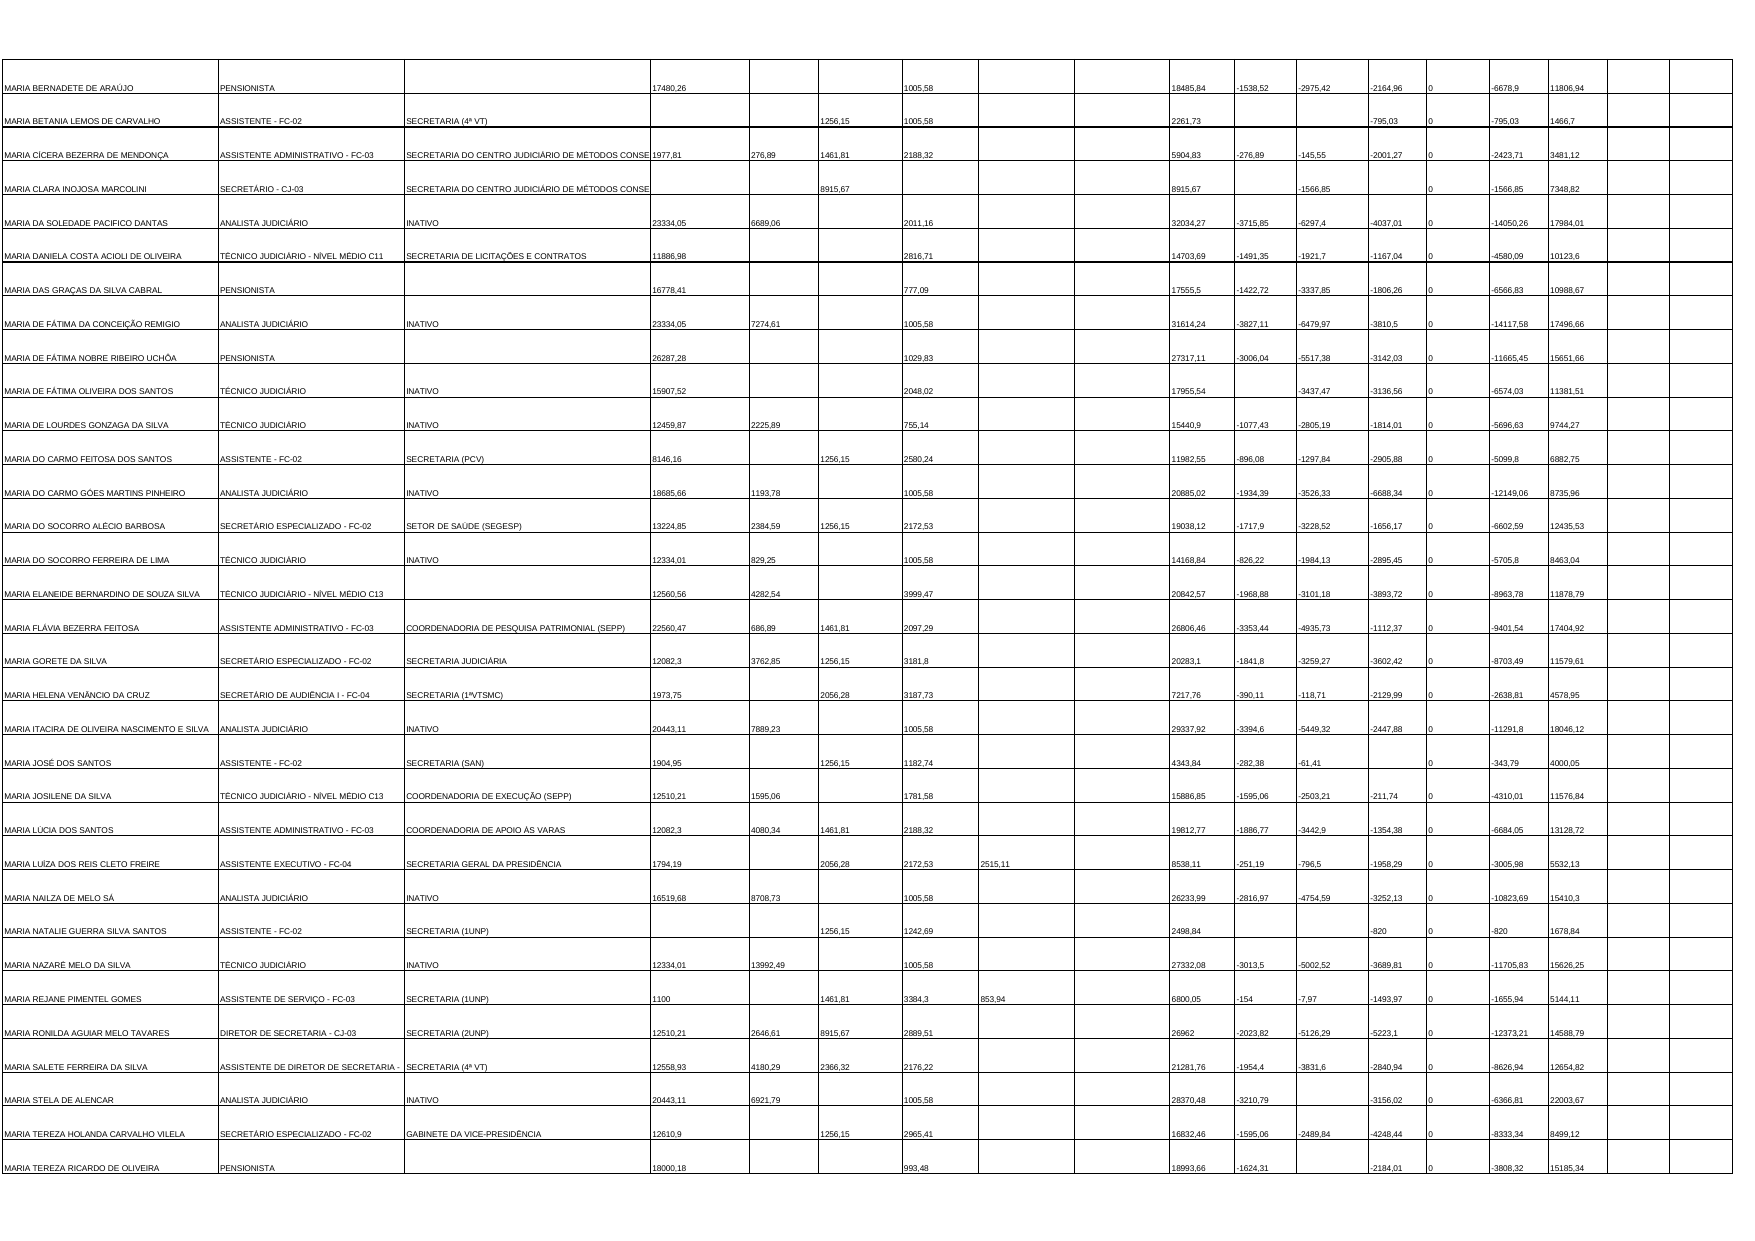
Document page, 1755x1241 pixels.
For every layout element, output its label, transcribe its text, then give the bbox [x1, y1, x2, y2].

table_cell MARIA SALETE FERREIRA DA SILVA [3, 1039, 218, 1072]
table_cell 1005,58 [903, 296, 978, 329]
table_cell [1235, 94, 1296, 126]
table_cell [1608, 465, 1669, 498]
table_cell [979, 263, 1074, 295]
table_cell -6688,34 [1369, 465, 1426, 498]
table_cell [1075, 229, 1169, 261]
table_cell -11665,45 [1490, 330, 1548, 363]
table_cell INATIVO [405, 870, 650, 903]
table_cell 7348,82 [1549, 161, 1607, 194]
table_cell ANALISTA JUDICIÁRIO [219, 701, 404, 734]
table_cell [1075, 735, 1169, 768]
table_cell -896,08 [1235, 431, 1296, 464]
table_cell -2447,88 [1369, 701, 1426, 734]
table_cell MARIA CLARA INOJOSA MARCOLINI [3, 161, 218, 194]
table_cell 20443,11 [651, 701, 749, 734]
table_cell [819, 195, 902, 228]
table_cell 0 [1427, 128, 1489, 160]
table_cell -4580,09 [1490, 229, 1548, 261]
table_cell [651, 94, 749, 126]
table_cell -1958,29 [1369, 836, 1426, 869]
table_cell 0 [1427, 296, 1489, 329]
table_cell [1075, 1140, 1169, 1173]
table_cell 0 [1427, 364, 1489, 397]
table_cell ANALISTA JUDICIÁRIO [219, 870, 404, 903]
table_cell [750, 364, 818, 397]
table_cell MARIA ELANEIDE BERNARDINO DE SOUZA SILVA [3, 566, 218, 599]
table_cell 2048,02 [903, 364, 978, 397]
table_cell [1670, 668, 1732, 700]
table_cell 14168,84 [1170, 533, 1234, 565]
table_cell [1608, 499, 1669, 532]
table_cell [1608, 634, 1669, 667]
table_cell 26962 [1170, 1005, 1234, 1038]
table_cell 21281,76 [1170, 1039, 1234, 1072]
table_cell [1670, 566, 1732, 599]
table_cell 1193,78 [750, 465, 818, 498]
table_cell -4935,73 [1297, 600, 1368, 633]
table_cell 0 [1427, 904, 1489, 937]
table_cell TÉCNICO JUDICIÁRIO - NÍVEL MÉDIO C13 [219, 566, 404, 599]
table_cell 5904,83 [1170, 128, 1234, 160]
table_cell -6566,83 [1490, 263, 1548, 295]
table_cell 9744,27 [1549, 398, 1607, 430]
table_cell -3101,18 [1297, 566, 1368, 599]
table_cell [750, 263, 818, 295]
table_cell 5144,11 [1549, 971, 1607, 1004]
table_cell [750, 904, 818, 937]
table_cell 19812,77 [1170, 803, 1234, 835]
table_cell [1608, 161, 1669, 194]
table_cell [979, 465, 1074, 498]
table_cell 22560,47 [651, 600, 749, 633]
table_cell ASSISTENTE ADMINISTRATIVO - FC-03 [219, 803, 404, 835]
table_cell MARIA JOSILENE DA SILVA [3, 769, 218, 802]
table_cell TÉCNICO JUDICIÁRIO - NÍVEL MÉDIO C13 [219, 769, 404, 802]
table_cell SECRETARIA (2UNP) [405, 1005, 650, 1038]
table_header [979, 60, 1074, 93]
table_cell [819, 1140, 902, 1173]
table_cell 27317,11 [1170, 330, 1234, 363]
table_cell -2840,94 [1369, 1039, 1426, 1072]
table_cell 0 [1427, 566, 1489, 599]
table_cell -5449,32 [1297, 701, 1368, 734]
table_cell MARIA DO CARMO FEITOSA DOS SANTOS [3, 431, 218, 464]
table_cell 0 [1427, 1039, 1489, 1072]
table_cell [1608, 1039, 1669, 1072]
table_cell 26806,46 [1170, 600, 1234, 633]
table_cell MARIA RONILDA AGUIAR MELO TAVARES [3, 1005, 218, 1038]
table_header -1538,52 [1235, 60, 1296, 93]
table_cell -8333,34 [1490, 1106, 1548, 1139]
table_cell [1075, 971, 1169, 1004]
table_cell [979, 735, 1074, 768]
table_cell [1608, 938, 1669, 970]
table_cell 2580,24 [903, 431, 978, 464]
table_header [1670, 60, 1732, 93]
table_cell 15410,3 [1549, 870, 1607, 903]
table_cell 19038,12 [1170, 499, 1234, 532]
table_cell 1005,58 [903, 1073, 978, 1105]
table_cell [1670, 634, 1732, 667]
table_cell [979, 161, 1074, 194]
table_cell 12654,82 [1549, 1039, 1607, 1072]
table_cell SECRETARIA (PCV) [405, 431, 650, 464]
table_cell [979, 398, 1074, 430]
table_cell ASSISTENTE - FC-02 [219, 431, 404, 464]
table_cell ASSISTENTE ADMINISTRATIVO - FC-03 [219, 128, 404, 160]
table_cell [903, 161, 978, 194]
table_cell -1493,97 [1369, 971, 1426, 1004]
table_cell [1075, 533, 1169, 565]
table_cell 10123,6 [1549, 229, 1607, 261]
table_cell 7889,23 [750, 701, 818, 734]
table_cell -2184,01 [1369, 1140, 1426, 1173]
table_cell 1256,15 [819, 1106, 902, 1139]
table_cell [1075, 330, 1169, 363]
table_cell [1670, 94, 1732, 126]
table_cell -1806,26 [1369, 263, 1426, 295]
table_cell 8735,96 [1549, 465, 1607, 498]
table_cell 20842,57 [1170, 566, 1234, 599]
table_cell -4310,01 [1490, 769, 1548, 802]
table_cell 0 [1427, 836, 1489, 869]
table_cell INATIVO [405, 465, 650, 498]
table_cell [1608, 1005, 1669, 1038]
table_cell 1461,81 [819, 128, 902, 160]
table_cell -2001,27 [1369, 128, 1426, 160]
table_cell ANALISTA JUDICIÁRIO [219, 465, 404, 498]
table_cell 13992,49 [750, 938, 818, 970]
table_cell 1461,81 [819, 803, 902, 835]
table_cell 26287,28 [651, 330, 749, 363]
table_cell MARIA DE FÁTIMA OLIVEIRA DOS SANTOS [3, 364, 218, 397]
table_cell -2023,82 [1235, 1005, 1296, 1038]
table_cell -4754,59 [1297, 870, 1368, 903]
table_cell -1934,39 [1235, 465, 1296, 498]
table_cell ASSISTENTE - FC-02 [219, 94, 404, 126]
table_cell MARIA CÍCERA BEZERRA DE MENDONÇA [3, 128, 218, 160]
table_cell 993,48 [903, 1140, 978, 1173]
table_header 11806,94 [1549, 60, 1607, 93]
table_cell 18000,18 [651, 1140, 749, 1173]
table_cell 0 [1427, 870, 1489, 903]
table_cell 12334,01 [651, 938, 749, 970]
table_cell SECRETARIA GERAL DA PRESIDÊNCIA [405, 836, 650, 869]
table_cell 0 [1427, 398, 1489, 430]
table_cell [819, 263, 902, 295]
table_cell COORDENADORIA DE PESQUISA PATRIMONIAL (SEPP) [405, 600, 650, 633]
table_cell 0 [1427, 1073, 1489, 1105]
table_cell INATIVO [405, 1073, 650, 1105]
table_cell [979, 229, 1074, 261]
table_cell 16778,41 [651, 263, 749, 295]
table_cell 0 [1427, 735, 1489, 768]
table_cell 0 [1427, 161, 1489, 194]
table_cell 4180,29 [750, 1039, 818, 1072]
table_cell [819, 398, 902, 430]
table_cell -5696,63 [1490, 398, 1548, 430]
table_cell 4343,84 [1170, 735, 1234, 768]
table_cell [819, 465, 902, 498]
table_cell -3142,03 [1369, 330, 1426, 363]
table_cell 5532,13 [1549, 836, 1607, 869]
table_cell 2225,89 [750, 398, 818, 430]
table_cell [1235, 364, 1296, 397]
table_cell GABINETE DA VICE-PRESIDÊNCIA [405, 1106, 650, 1139]
table_cell [750, 229, 818, 261]
table_cell -61,41 [1297, 735, 1368, 768]
table_cell 1005,58 [903, 870, 978, 903]
table_cell ASSISTENTE - FC-02 [219, 904, 404, 937]
table_cell 2384,59 [750, 499, 818, 532]
table_cell -6684,05 [1490, 803, 1548, 835]
table_cell 0 [1427, 330, 1489, 363]
table_cell [1670, 330, 1732, 363]
table_cell [1670, 600, 1732, 633]
table_cell SECRETARIA (SAN) [405, 735, 650, 768]
table_cell [1075, 701, 1169, 734]
table_cell -1566,85 [1297, 161, 1368, 194]
table_cell [979, 1039, 1074, 1072]
table_cell MARIA TEREZA RICARDO DE OLIVEIRA [3, 1140, 218, 1173]
table_cell -1566,85 [1490, 161, 1548, 194]
table_cell ASSISTENTE DE DIRETOR DE SECRETARIA - [219, 1039, 404, 1072]
table_cell -2905,88 [1369, 431, 1426, 464]
table_cell SECRETÁRIO ESPECIALIZADO - FC-02 [219, 1106, 404, 1139]
table_cell -1595,06 [1235, 769, 1296, 802]
table_header [1075, 60, 1169, 93]
table_cell PENSIONISTA [219, 1140, 404, 1173]
table_cell -1112,37 [1369, 600, 1426, 633]
table_cell -6574,03 [1490, 364, 1548, 397]
table_cell 4578,95 [1549, 668, 1607, 700]
table_cell INATIVO [405, 533, 650, 565]
table_cell 8146,16 [651, 431, 749, 464]
table_cell [1608, 364, 1669, 397]
table_cell -9401,54 [1490, 600, 1548, 633]
table_cell ASSISTENTE DE SERVIÇO - FC-03 [219, 971, 404, 1004]
table_cell 8538,11 [1170, 836, 1234, 869]
table_cell -1814,01 [1369, 398, 1426, 430]
table_header [1608, 60, 1669, 93]
table_cell 2965,41 [903, 1106, 978, 1139]
table_cell 3999,47 [903, 566, 978, 599]
table_header -2164,96 [1369, 60, 1426, 93]
table_cell [750, 431, 818, 464]
table_cell 853,94 [979, 971, 1074, 1004]
table_cell MARIA DE FÁTIMA NOBRE RIBEIRO UCHÔA [3, 330, 218, 363]
table_cell 0 [1427, 499, 1489, 532]
table_header -6678,9 [1490, 60, 1548, 93]
table_cell MARIA DO SOCORRO ALÉCIO BARBOSA [3, 499, 218, 532]
table_cell [979, 566, 1074, 599]
table_cell -251,19 [1235, 836, 1296, 869]
table_cell 1005,58 [903, 533, 978, 565]
table_cell [1670, 195, 1732, 228]
table_cell -3252,13 [1369, 870, 1426, 903]
table_cell -3689,81 [1369, 938, 1426, 970]
table_cell [1075, 364, 1169, 397]
table_header 1005,58 [903, 60, 978, 93]
table_cell [1608, 1073, 1669, 1105]
table_cell 2515,11 [979, 836, 1074, 869]
table_cell 1904,95 [651, 735, 749, 768]
table_cell [1608, 1140, 1669, 1173]
table_cell [750, 735, 818, 768]
table_cell MARIA DO CARMO GÓES MARTINS PINHEIRO [3, 465, 218, 498]
table_cell 8915,67 [1170, 161, 1234, 194]
table_cell [1670, 870, 1732, 903]
table_cell 15651,66 [1549, 330, 1607, 363]
table_cell -3013,5 [1235, 938, 1296, 970]
table_cell [1608, 94, 1669, 126]
table_cell 17404,92 [1549, 600, 1607, 633]
table_cell [979, 634, 1074, 667]
table_cell [1075, 938, 1169, 970]
table_cell [1670, 499, 1732, 532]
table_cell [979, 1073, 1074, 1105]
table_cell 1100 [651, 971, 749, 1004]
table_cell [819, 701, 902, 734]
table_cell -3337,85 [1297, 263, 1368, 295]
table_cell [1075, 1073, 1169, 1105]
table_cell [819, 870, 902, 903]
table_cell 17496,66 [1549, 296, 1607, 329]
table_cell COORDENADORIA DE EXECUÇÃO (SEPP) [405, 769, 650, 802]
table_cell 2889,51 [903, 1005, 978, 1038]
table_cell 1595,06 [750, 769, 818, 802]
table_cell -14117,58 [1490, 296, 1548, 329]
table_cell 0 [1427, 701, 1489, 734]
table_cell -3827,11 [1235, 296, 1296, 329]
table_cell 3181,8 [903, 634, 978, 667]
table_cell 2816,71 [903, 229, 978, 261]
table_cell -5517,38 [1297, 330, 1368, 363]
table_cell 32034,27 [1170, 195, 1234, 228]
table_cell SECRETARIA (1ªVTSMC) [405, 668, 650, 700]
table_cell DIRETOR DE SECRETARIA - CJ-03 [219, 1005, 404, 1038]
table_cell 1973,75 [651, 668, 749, 700]
table_cell [1608, 735, 1669, 768]
table_cell -1167,04 [1369, 229, 1426, 261]
table_cell [405, 263, 650, 295]
table_cell 6800,05 [1170, 971, 1234, 1004]
table_cell -2503,21 [1297, 769, 1368, 802]
table_cell 29337,92 [1170, 701, 1234, 734]
table_cell [819, 364, 902, 397]
table_cell [651, 904, 749, 937]
table_cell MARIA LUÍZA DOS REIS CLETO FREIRE [3, 836, 218, 869]
table_header 0 [1427, 60, 1489, 93]
table_cell 18993,66 [1170, 1140, 1234, 1173]
table_cell 12459,87 [651, 398, 749, 430]
table_cell 1678,84 [1549, 904, 1607, 937]
table_cell 11878,79 [1549, 566, 1607, 599]
table_cell [979, 1106, 1074, 1139]
table_cell -3005,98 [1490, 836, 1548, 869]
table_cell [750, 161, 818, 194]
table_cell 20283,1 [1170, 634, 1234, 667]
table_cell -12373,21 [1490, 1005, 1548, 1038]
table_cell -6479,97 [1297, 296, 1368, 329]
table_cell [1608, 769, 1669, 802]
table_cell 15626,25 [1549, 938, 1607, 970]
table_cell [819, 769, 902, 802]
table_cell SECRETARIA (4ª VT) [405, 94, 650, 126]
table_cell ANALISTA JUDICIÁRIO [219, 195, 404, 228]
table_cell ASSISTENTE - FC-02 [219, 735, 404, 768]
table_cell 0 [1427, 769, 1489, 802]
table_cell [1670, 465, 1732, 498]
table_cell INATIVO [405, 398, 650, 430]
table_cell [1670, 1039, 1732, 1072]
table_cell 12334,01 [651, 533, 749, 565]
table_cell 2261,73 [1170, 94, 1234, 126]
table_cell 8915,67 [819, 161, 902, 194]
table_cell 0 [1427, 803, 1489, 835]
table_cell -795,03 [1369, 94, 1426, 126]
table_cell 2172,53 [903, 499, 978, 532]
table_cell TÉCNICO JUDICIÁRIO [219, 398, 404, 430]
table_cell [1075, 499, 1169, 532]
table_header [405, 60, 650, 93]
table_cell [1075, 769, 1169, 802]
table_cell 8915,67 [819, 1005, 902, 1038]
table_cell 0 [1427, 1140, 1489, 1173]
table_cell TÉCNICO JUDICIÁRIO [219, 364, 404, 397]
table_cell [1075, 296, 1169, 329]
table_cell SECRETÁRIO DE AUDIÊNCIA I - FC-04 [219, 668, 404, 700]
table_cell -1717,9 [1235, 499, 1296, 532]
table_cell -145,55 [1297, 128, 1368, 160]
table_cell MARIA FLÁVIA BEZERRA FEITOSA [3, 600, 218, 633]
table_cell [1670, 128, 1732, 160]
table_cell 15886,85 [1170, 769, 1234, 802]
table_cell [979, 296, 1074, 329]
table_cell 16519,68 [651, 870, 749, 903]
table_header [750, 60, 818, 93]
table_cell INATIVO [405, 195, 650, 228]
table_cell 12560,56 [651, 566, 749, 599]
table_cell -282,38 [1235, 735, 1296, 768]
table_cell [1670, 431, 1732, 464]
table_cell COORDENADORIA DE APOIO ÀS VARAS [405, 803, 650, 835]
table_cell 7274,61 [750, 296, 818, 329]
table_cell [1670, 971, 1732, 1004]
table_cell [1075, 263, 1169, 295]
table_header MARIA BERNADETE DE ARAÚJO [3, 60, 218, 93]
table_cell [1235, 161, 1296, 194]
table_cell SECRETARIA DE LICITAÇÕES E CONTRATOS [405, 229, 650, 261]
table_cell [651, 161, 749, 194]
table_cell [1670, 229, 1732, 261]
table_cell [1670, 1106, 1732, 1139]
table_cell TÉCNICO JUDICIÁRIO [219, 938, 404, 970]
table_cell ANALISTA JUDICIÁRIO [219, 296, 404, 329]
table_cell -2129,99 [1369, 668, 1426, 700]
table_cell [1075, 161, 1169, 194]
table_cell -1655,94 [1490, 971, 1548, 1004]
table_cell -1656,17 [1369, 499, 1426, 532]
table_cell 777,09 [903, 263, 978, 295]
table_cell [819, 938, 902, 970]
table_cell 11381,51 [1549, 364, 1607, 397]
table_cell 1977,81 [651, 128, 749, 160]
table_cell ANALISTA JUDICIÁRIO [219, 1073, 404, 1105]
table_cell [1297, 1073, 1368, 1105]
table_cell 1466,7 [1549, 94, 1607, 126]
table_cell -3893,72 [1369, 566, 1426, 599]
table_cell 3762,85 [750, 634, 818, 667]
table_cell [1075, 398, 1169, 430]
table_cell -3006,04 [1235, 330, 1296, 363]
table_cell 276,89 [750, 128, 818, 160]
table_cell -14050,26 [1490, 195, 1548, 228]
table_cell [979, 803, 1074, 835]
table_cell 3187,73 [903, 668, 978, 700]
table_cell 23334,05 [651, 195, 749, 228]
table_cell -3394,6 [1235, 701, 1296, 734]
table_cell 1256,15 [819, 499, 902, 532]
table_cell [1075, 431, 1169, 464]
table_cell [1670, 364, 1732, 397]
table_cell 1029,83 [903, 330, 978, 363]
table_cell [1075, 195, 1169, 228]
table_cell [819, 533, 902, 565]
table_cell 1005,58 [903, 701, 978, 734]
table_cell -2805,19 [1297, 398, 1368, 430]
table_cell -8626,94 [1490, 1039, 1548, 1072]
table_header [819, 60, 902, 93]
table_cell -7,97 [1297, 971, 1368, 1004]
table_cell MARIA DANIELA COSTA ACIOLI DE OLIVEIRA [3, 229, 218, 261]
table_cell -2489,84 [1297, 1106, 1368, 1139]
table_cell MARIA DE LOURDES GONZAGA DA SILVA [3, 398, 218, 430]
table_cell -3259,27 [1297, 634, 1368, 667]
table_cell [1608, 431, 1669, 464]
table_cell 0 [1427, 94, 1489, 126]
table_cell SECRETÁRIO ESPECIALIZADO - FC-02 [219, 499, 404, 532]
table_cell 0 [1427, 263, 1489, 295]
table_cell SECRETARIA DO CENTRO JUDICIÁRIO DE MÉTODOS CONSE [405, 128, 650, 160]
table_cell -1422,72 [1235, 263, 1296, 295]
table_cell MARIA ITACIRA DE OLIVEIRA NASCIMENTO E SILVA [3, 701, 218, 734]
table_cell -1491,35 [1235, 229, 1296, 261]
table_cell 11982,55 [1170, 431, 1234, 464]
table_cell -1954,4 [1235, 1039, 1296, 1072]
table_cell -1077,43 [1235, 398, 1296, 430]
table_cell -2638,81 [1490, 668, 1548, 700]
table_cell 2176,22 [903, 1039, 978, 1072]
table_cell MARIA BETANIA LEMOS DE CARVALHO [3, 94, 218, 126]
table_cell [979, 668, 1074, 700]
table_cell -6366,81 [1490, 1073, 1548, 1105]
table_cell [1608, 701, 1669, 734]
table_cell [1075, 1106, 1169, 1139]
table_cell 3384,3 [903, 971, 978, 1004]
table_cell [1670, 533, 1732, 565]
table_cell [1608, 533, 1669, 565]
table_cell TÉCNICO JUDICIÁRIO [219, 533, 404, 565]
table_cell PENSIONISTA [219, 263, 404, 295]
table_cell [819, 296, 902, 329]
table_cell 6882,75 [1549, 431, 1607, 464]
table_cell MARIA DO SOCORRO FERREIRA DE LIMA [3, 533, 218, 565]
table_cell -343,79 [1490, 735, 1548, 768]
table_cell -5002,52 [1297, 938, 1368, 970]
table_cell -5705,8 [1490, 533, 1548, 565]
table_cell -1595,06 [1235, 1106, 1296, 1139]
table_cell 1256,15 [819, 431, 902, 464]
table_cell [1670, 398, 1732, 430]
table_cell 15440,9 [1170, 398, 1234, 430]
table_cell 1005,58 [903, 938, 978, 970]
table_cell [1608, 668, 1669, 700]
table_cell 27332,08 [1170, 938, 1234, 970]
table_cell [750, 1140, 818, 1173]
table_cell 1005,58 [903, 465, 978, 498]
table_cell 12435,53 [1549, 499, 1607, 532]
table_cell -11705,83 [1490, 938, 1548, 970]
table_cell [1075, 634, 1169, 667]
table_cell -3810,5 [1369, 296, 1426, 329]
table_cell -3526,33 [1297, 465, 1368, 498]
table_cell MARIA NAZARÉ MELO DA SILVA [3, 938, 218, 970]
table_cell [1075, 1039, 1169, 1072]
table_cell [1075, 836, 1169, 869]
table_cell [1297, 904, 1368, 937]
table_cell MARIA DAS GRAÇAS DA SILVA CABRAL [3, 263, 218, 295]
table_cell MARIA JOSÉ DOS SANTOS [3, 735, 218, 768]
table_cell 18046,12 [1549, 701, 1607, 734]
table_cell -5126,29 [1297, 1005, 1368, 1038]
table_cell SECRETÁRIO - CJ-03 [219, 161, 404, 194]
table_cell 2498,84 [1170, 904, 1234, 937]
table_cell [1608, 870, 1669, 903]
table_cell 17984,01 [1549, 195, 1607, 228]
table_cell [979, 94, 1074, 126]
table_cell [819, 330, 902, 363]
table_cell [1235, 904, 1296, 937]
table_cell -12149,06 [1490, 465, 1548, 498]
table_cell 6689,06 [750, 195, 818, 228]
table_cell SECRETARIA JUDICIÁRIA [405, 634, 650, 667]
table_cell -3156,02 [1369, 1073, 1426, 1105]
table_cell 686,89 [750, 600, 818, 633]
table_cell INATIVO [405, 701, 650, 734]
table_cell [750, 668, 818, 700]
table_cell 2056,28 [819, 836, 902, 869]
table_cell 2056,28 [819, 668, 902, 700]
table_cell -118,71 [1297, 668, 1368, 700]
table_cell 2188,32 [903, 803, 978, 835]
table_cell 4282,54 [750, 566, 818, 599]
table_cell [979, 195, 1074, 228]
table_cell 1256,15 [819, 904, 902, 937]
table_cell -1354,38 [1369, 803, 1426, 835]
table_cell -11291,8 [1490, 701, 1548, 734]
table_cell 1794,19 [651, 836, 749, 869]
table_cell 7217,76 [1170, 668, 1234, 700]
table_cell 1256,15 [819, 634, 902, 667]
table_cell 12510,21 [651, 769, 749, 802]
table_cell [750, 836, 818, 869]
table_cell -2423,71 [1490, 128, 1548, 160]
table_cell 28370,48 [1170, 1073, 1234, 1105]
table_cell [1608, 330, 1669, 363]
table_cell -1968,88 [1235, 566, 1296, 599]
table_cell 1781,58 [903, 769, 978, 802]
table_cell [1670, 904, 1732, 937]
table_cell [1369, 735, 1426, 768]
table_cell -3353,44 [1235, 600, 1296, 633]
table_cell -820 [1490, 904, 1548, 937]
table_cell [1075, 668, 1169, 700]
table_cell 4080,34 [750, 803, 818, 835]
table_cell 12558,93 [651, 1039, 749, 1072]
table_cell [819, 1073, 902, 1105]
table_cell 17555,5 [1170, 263, 1234, 295]
table_cell 1182,74 [903, 735, 978, 768]
table_cell 26233,99 [1170, 870, 1234, 903]
table_cell [1670, 769, 1732, 802]
table_cell 0 [1427, 634, 1489, 667]
table_cell 4000,05 [1549, 735, 1607, 768]
table_cell -796,5 [1297, 836, 1368, 869]
table_cell [1297, 94, 1368, 126]
table_cell [979, 533, 1074, 565]
table_cell MARIA TEREZA HOLANDA CARVALHO VILELA [3, 1106, 218, 1139]
table_cell -211,74 [1369, 769, 1426, 802]
table_cell [979, 364, 1074, 397]
table_cell 8463,04 [1549, 533, 1607, 565]
table_cell 2172,53 [903, 836, 978, 869]
table_cell 18685,66 [651, 465, 749, 498]
table_cell 0 [1427, 195, 1489, 228]
table_cell 20885,02 [1170, 465, 1234, 498]
table_cell [1075, 600, 1169, 633]
table_cell SECRETARIA (1UNP) [405, 971, 650, 1004]
table_cell -1624,31 [1235, 1140, 1296, 1173]
table_cell 11886,98 [651, 229, 749, 261]
table_cell -6297,4 [1297, 195, 1368, 228]
table_cell 829,25 [750, 533, 818, 565]
table_cell TÉCNICO JUDICIÁRIO - NÍVEL MÉDIO C11 [219, 229, 404, 261]
table_cell -795,03 [1490, 94, 1548, 126]
table_cell 13224,85 [651, 499, 749, 532]
table_cell [819, 566, 902, 599]
table_cell [979, 769, 1074, 802]
table_cell -4037,01 [1369, 195, 1426, 228]
table_cell [1608, 971, 1669, 1004]
table_cell 17955,54 [1170, 364, 1234, 397]
table_cell 0 [1427, 229, 1489, 261]
table_cell [1608, 128, 1669, 160]
table_cell 3481,12 [1549, 128, 1607, 160]
table_cell -5099,8 [1490, 431, 1548, 464]
table_cell [979, 600, 1074, 633]
table_cell 2366,32 [819, 1039, 902, 1072]
table_cell ASSISTENTE ADMINISTRATIVO - FC-03 [219, 600, 404, 633]
table_cell 0 [1427, 600, 1489, 633]
table_cell SETOR DE SAÚDE (SEGESP) [405, 499, 650, 532]
table_cell [1075, 870, 1169, 903]
table_cell 10988,67 [1549, 263, 1607, 295]
table_cell [750, 971, 818, 1004]
table_cell 1461,81 [819, 600, 902, 633]
table_cell [979, 499, 1074, 532]
table_cell 16832,46 [1170, 1106, 1234, 1139]
table_cell -1984,13 [1297, 533, 1368, 565]
table_cell [979, 870, 1074, 903]
table_cell 2646,61 [750, 1005, 818, 1038]
table_cell [1670, 161, 1732, 194]
table_cell 12610,9 [651, 1106, 749, 1139]
table_cell 11579,61 [1549, 634, 1607, 667]
table_cell -3442,9 [1297, 803, 1368, 835]
table_cell [1608, 803, 1669, 835]
table_cell [1670, 701, 1732, 734]
table_cell 1461,81 [819, 971, 902, 1004]
table_cell -5223,1 [1369, 1005, 1426, 1038]
table_cell 12082,3 [651, 803, 749, 835]
table_cell MARIA HELENA VENÂNCIO DA CRUZ [3, 668, 218, 700]
table_cell 13128,72 [1549, 803, 1607, 835]
table_cell [819, 229, 902, 261]
table_cell [1075, 94, 1169, 126]
table_cell 0 [1427, 971, 1489, 1004]
table_cell 0 [1427, 1106, 1489, 1139]
table_cell MARIA STELA DE ALENCAR [3, 1073, 218, 1105]
table_cell -8963,78 [1490, 566, 1548, 599]
table_cell 20443,11 [651, 1073, 749, 1105]
table_cell -3437,47 [1297, 364, 1368, 397]
table_cell 0 [1427, 938, 1489, 970]
table_cell -820 [1369, 904, 1426, 937]
table_cell PENSIONISTA [219, 330, 404, 363]
table_cell [1608, 195, 1669, 228]
table_cell MARIA NATALIE GUERRA SILVA SANTOS [3, 904, 218, 937]
table_cell SECRETARIA (1UNP) [405, 904, 650, 937]
table_cell -1886,77 [1235, 803, 1296, 835]
table_cell ASSISTENTE EXECUTIVO - FC-04 [219, 836, 404, 869]
table_cell 1005,58 [903, 94, 978, 126]
table_cell [1670, 938, 1732, 970]
table_cell [1608, 600, 1669, 633]
table_cell MARIA GORETE DA SILVA [3, 634, 218, 667]
table_cell 755,14 [903, 398, 978, 430]
table_cell -2895,45 [1369, 533, 1426, 565]
table_cell -3602,42 [1369, 634, 1426, 667]
table_cell -154 [1235, 971, 1296, 1004]
table_cell [1670, 735, 1732, 768]
table_cell 31614,24 [1170, 296, 1234, 329]
table_cell -3808,32 [1490, 1140, 1548, 1173]
table_cell INATIVO [405, 296, 650, 329]
table_cell -3136,56 [1369, 364, 1426, 397]
table_cell -8703,49 [1490, 634, 1548, 667]
table_cell [1608, 566, 1669, 599]
table_cell INATIVO [405, 938, 650, 970]
table_cell 14588,79 [1549, 1005, 1607, 1038]
table_cell [750, 1106, 818, 1139]
table_cell [750, 94, 818, 126]
table_cell [1075, 1005, 1169, 1038]
table_cell MARIA DE FÁTIMA DA CONCEIÇÃO REMIGIO [3, 296, 218, 329]
table_cell SECRETARIA (4ª VT) [405, 1039, 650, 1072]
table_cell 1242,69 [903, 904, 978, 937]
table_cell 0 [1427, 431, 1489, 464]
table_cell [405, 566, 650, 599]
table_cell -276,89 [1235, 128, 1296, 160]
table_header -2975,42 [1297, 60, 1368, 93]
table_cell [1075, 904, 1169, 937]
table_cell -390,11 [1235, 668, 1296, 700]
table_cell 12510,21 [651, 1005, 749, 1038]
table_cell [1608, 398, 1669, 430]
table_cell -6602,59 [1490, 499, 1548, 532]
table_cell [750, 330, 818, 363]
table_cell [979, 1140, 1074, 1173]
table_cell -1841,8 [1235, 634, 1296, 667]
table_cell [979, 938, 1074, 970]
table_cell -4248,44 [1369, 1106, 1426, 1139]
table_cell 0 [1427, 465, 1489, 498]
table_cell [1670, 836, 1732, 869]
table_cell [979, 701, 1074, 734]
table_cell -1921,7 [1297, 229, 1368, 261]
table_cell MARIA NAILZA DE MELO SÁ [3, 870, 218, 903]
table_cell 2188,32 [903, 128, 978, 160]
table_cell SECRETÁRIO ESPECIALIZADO - FC-02 [219, 634, 404, 667]
table_cell SECRETARIA DO CENTRO JUDICIÁRIO DE MÉTODOS CONSE [405, 161, 650, 194]
table_cell -10823,69 [1490, 870, 1548, 903]
table_cell 23334,05 [651, 296, 749, 329]
table_cell [1608, 904, 1669, 937]
table_cell MARIA DA SOLEDADE PACIFICO DANTAS [3, 195, 218, 228]
table_cell [405, 330, 650, 363]
table_cell INATIVO [405, 364, 650, 397]
table_cell [1608, 1106, 1669, 1139]
table_cell 22003,67 [1549, 1073, 1607, 1105]
table_cell [1670, 1005, 1732, 1038]
table_cell [1075, 566, 1169, 599]
table_cell 8708,73 [750, 870, 818, 903]
table_cell [1608, 836, 1669, 869]
table_cell -3210,79 [1235, 1073, 1296, 1105]
table_cell [979, 1005, 1074, 1038]
table_cell -3228,52 [1297, 499, 1368, 532]
table_cell 11576,84 [1549, 769, 1607, 802]
table_cell [1075, 803, 1169, 835]
table_cell 15185,34 [1549, 1140, 1607, 1173]
table_cell 0 [1427, 533, 1489, 565]
table_cell [1670, 296, 1732, 329]
table_cell 2097,29 [903, 600, 978, 633]
table_cell 8499,12 [1549, 1106, 1607, 1139]
table_cell 12082,3 [651, 634, 749, 667]
table_cell [1670, 263, 1732, 295]
table_cell 1256,15 [819, 735, 902, 768]
table_cell [405, 1140, 650, 1173]
table_cell [1608, 296, 1669, 329]
table_cell [979, 431, 1074, 464]
table_cell [1670, 1073, 1732, 1105]
table_header 18485,84 [1170, 60, 1234, 93]
table_cell -1297,84 [1297, 431, 1368, 464]
table_cell 1256,15 [819, 94, 902, 126]
table_header PENSIONISTA [219, 60, 404, 93]
table_cell -826,22 [1235, 533, 1296, 565]
table_cell [1608, 263, 1669, 295]
table_cell [979, 128, 1074, 160]
table_cell [979, 330, 1074, 363]
table_cell [1670, 1140, 1732, 1173]
table_cell MARIA REJANE PIMENTEL GOMES [3, 971, 218, 1004]
table_cell [1670, 803, 1732, 835]
table_cell 0 [1427, 1005, 1489, 1038]
table_cell 0 [1427, 668, 1489, 700]
table_header 17480,26 [651, 60, 749, 93]
table_cell -3715,85 [1235, 195, 1296, 228]
table_cell [1608, 229, 1669, 261]
table_cell [1297, 1140, 1368, 1173]
table_cell MARIA LÚCIA DOS SANTOS [3, 803, 218, 835]
table_cell [1369, 161, 1426, 194]
table_cell 14703,69 [1170, 229, 1234, 261]
table_cell 15907,52 [651, 364, 749, 397]
table_cell [1075, 128, 1169, 160]
table_cell [979, 904, 1074, 937]
table_cell -3831,6 [1297, 1039, 1368, 1072]
table_cell -2816,97 [1235, 870, 1296, 903]
table_cell 6921,79 [750, 1073, 818, 1105]
table_cell 2011,16 [903, 195, 978, 228]
table_cell [1075, 465, 1169, 498]
